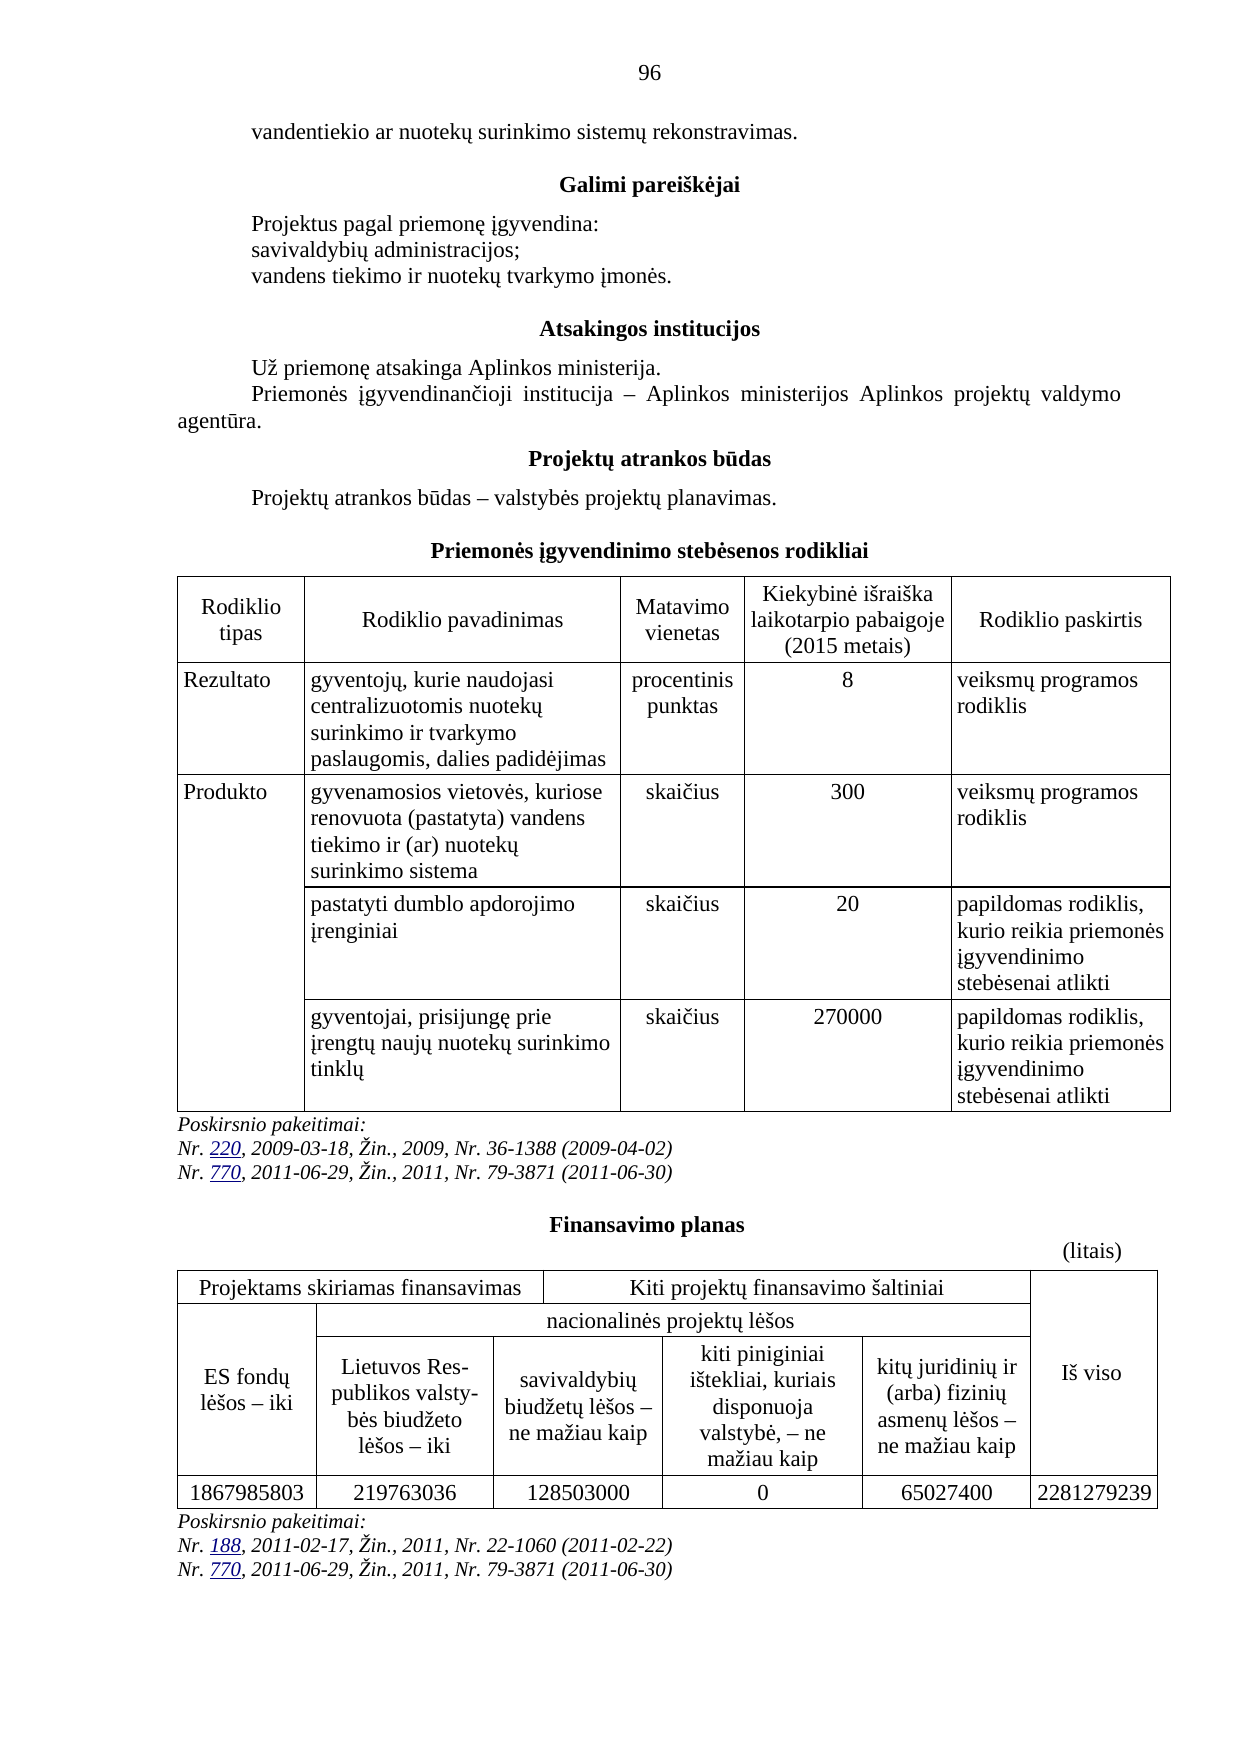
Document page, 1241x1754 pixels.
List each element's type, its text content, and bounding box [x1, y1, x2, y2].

table_cell skaičius [621, 888, 744, 999]
table_cell Rezultato [178, 663, 304, 774]
text vandens tiekimo ir nuotekų tvarkymo įmonės. [177, 262, 1122, 289]
table_cell procentinis punktas [621, 663, 744, 774]
table_cell Produkto [178, 775, 304, 999]
table_cell veiksmų programos rodiklis [952, 663, 1170, 774]
table_cell 20 [745, 888, 951, 999]
table_cell pastatyti dumblo apdorojimo įrenginiai [305, 888, 620, 999]
table_cell papildomas rodiklis, kurio reikia priemonės įgyvendinimo stebėsenai atlikti [952, 888, 1170, 999]
table_cell [178, 999, 304, 1111]
table_cell 128503000 [494, 1476, 662, 1508]
table_header Projektams skiriamas finansavimas [178, 1271, 543, 1303]
table_cell 219763036 [317, 1476, 493, 1508]
table_header Iš viso [1031, 1271, 1157, 1475]
table_cell veiksmų programos rodiklis [952, 775, 1170, 886]
text Projektų atrankos būdas – valstybės projektų planavimas. [177, 484, 1122, 511]
text vandentiekio ar nuotekų surinkimo sistemų rekonstravimas. [177, 118, 1122, 144]
text Galimi pareiškėjai [177, 171, 1122, 197]
text Priemonės įgyvendinančioji institucija – Aplinkos ministerijos Aplinkos projektų valdymo agentūra. [177, 380, 1122, 433]
table_cell papildomas rodiklis, kurio reikia priemonės įgyvendinimo stebėsenai atlikti [952, 1000, 1170, 1111]
text Priemonės įgyvendinimo stebėsenos rodikliai [177, 537, 1122, 563]
table_cell nacionalinės projektų lėšos [317, 1304, 1030, 1336]
table_cell gyvenamosios vietovės, kuriose renovuota (pastatyta) vandens tiekimo ir (ar) nuotekų surinkimo sistema [305, 775, 620, 886]
table_header Kiekybinė išraiška laikotarpio pabaigoje (2015 metais) [745, 577, 951, 662]
table_header Rodiklio tipas [178, 577, 304, 662]
text Nr. 770, 2011-06-29, Žin., 2011, Nr. 79-3871 (2011-06-30) [177, 1557, 1122, 1581]
text savivaldybių administracijos; [177, 236, 1122, 262]
table_cell skaičius [621, 775, 744, 886]
table_cell 8 [745, 663, 951, 774]
text Poskirsnio pakeitimai: [177, 1509, 1122, 1533]
table_cell kiti piniginiai ištekliai, kuriais disponuoja valstybė, – ne mažiau kaip [663, 1337, 862, 1475]
text (litais) [177, 1237, 1122, 1263]
text Finansavimo planas [177, 1211, 1122, 1237]
text Nr. 220, 2009-03-18, Žin., 2009, Nr. 36-1388 (2009-04-02) [177, 1136, 1122, 1160]
table_cell gyventojų, kurie naudojasi centralizuotomis nuotekų surinkimo ir tvarkymo paslaugomis, dalies padidėjimas [305, 663, 620, 774]
table_cell 1867985803 [178, 1476, 316, 1508]
text Projektus pagal priemonę įgyvendina: [177, 210, 1122, 236]
text Atsakingos institucijos [177, 315, 1122, 341]
table_cell 300 [745, 775, 951, 886]
table_cell savivaldybių biudžetų lėšos – ne mažiau kaip [494, 1337, 662, 1475]
text Poskirsnio pakeitimai: [177, 1112, 1122, 1136]
table_cell gyventojai, prisijungę prie įrengtų naujų nuotekų surinkimo tinklų [305, 1000, 620, 1111]
text Už priemonę atsakinga Aplinkos ministerija. [177, 354, 1122, 380]
text Projektų atrankos būdas [177, 446, 1122, 472]
table_header Rodiklio pavadinimas [305, 577, 620, 662]
table_cell 2281279239 [1031, 1476, 1157, 1508]
table_cell 270000 [745, 1000, 951, 1111]
table_cell kitų juridinių ir (arba) fizinių asmenų lėšos – ne mažiau kaip [863, 1337, 1030, 1475]
table_cell ES fondų lėšos – iki [178, 1304, 316, 1475]
text Nr. 188, 2011-02-17, Žin., 2011, Nr. 22-1060 (2011-02-22) [177, 1533, 1122, 1557]
table_header Rodiklio paskirtis [952, 577, 1170, 662]
table_header Matavimo vienetas [621, 577, 744, 662]
table_cell 0 [663, 1476, 862, 1508]
table_cell skaičius [621, 1000, 744, 1111]
table_cell Lietuvos Res­publikos valsty­bės biudžeto lėšos – iki [317, 1337, 493, 1475]
table_header Kiti projektų finansavimo šaltiniai [544, 1271, 1030, 1303]
text Nr. 770, 2011-06-29, Žin., 2011, Nr. 79-3871 (2011-06-30) [177, 1160, 1122, 1184]
table_cell 65027400 [863, 1476, 1030, 1508]
